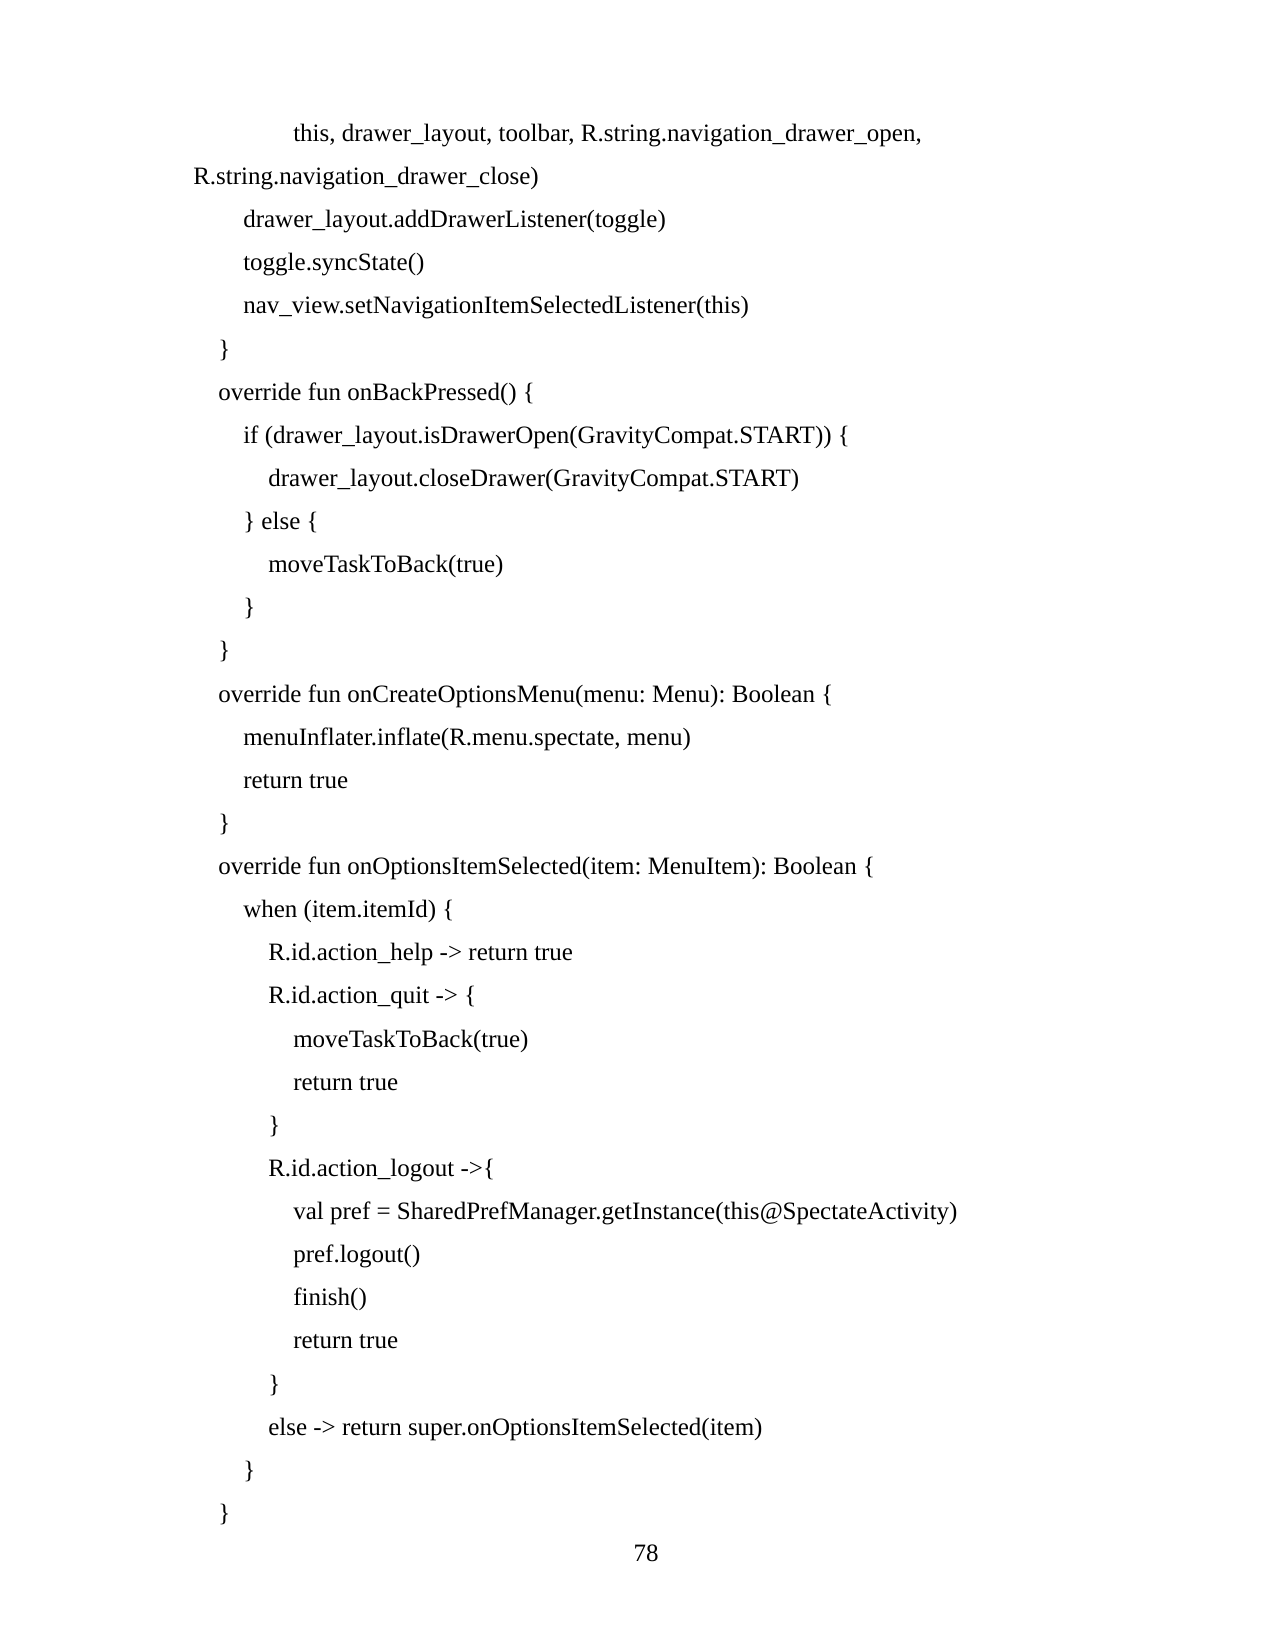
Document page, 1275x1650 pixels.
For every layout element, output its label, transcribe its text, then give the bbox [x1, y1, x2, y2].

text } [193, 636, 1157, 664]
text } [193, 1369, 1157, 1397]
text pref.logout() [193, 1239, 1157, 1268]
text } [193, 334, 1157, 362]
text this, drawer_layout, toolbar, R.string.navigation_drawer_open, R.string.navigation_drawer_close) [193, 118, 1157, 190]
text menuInflater.inflate(R.menu.spectate, menu) [193, 722, 1157, 751]
text } [193, 592, 1157, 621]
text finish() [193, 1282, 1157, 1311]
text return true [193, 765, 1157, 794]
text when (item.itemId) { [193, 894, 1157, 923]
text R.id.action_quit -> { [193, 981, 1157, 1009]
text } [193, 1498, 1157, 1527]
text } [193, 1110, 1157, 1139]
text drawer_layout.addDrawerListener(toggle) [193, 204, 1157, 233]
text R.id.action_help -> return true [193, 937, 1157, 966]
text moveTaskToBack(true) [193, 549, 1157, 578]
text drawer_layout.closeDrawer(GravityCompat.START) [193, 463, 1157, 492]
text nav_view.setNavigationItemSelectedListener(this) [193, 291, 1157, 319]
text } else { [193, 506, 1157, 535]
text } [193, 808, 1157, 837]
text } [193, 1455, 1157, 1484]
text toggle.syncState() [193, 247, 1157, 276]
text if (drawer_layout.isDrawerOpen(GravityCompat.START)) { [193, 420, 1157, 449]
text override fun onBackPressed() { [193, 377, 1157, 406]
text moveTaskToBack(true) [193, 1024, 1157, 1052]
text return true [193, 1067, 1157, 1096]
text R.id.action_logout ->{ [193, 1153, 1157, 1182]
text override fun onCreateOptionsMenu(menu: Menu): Boolean { [193, 679, 1157, 707]
text return true [193, 1326, 1157, 1354]
text else -> return super.onOptionsItemSelected(item) [193, 1412, 1157, 1441]
text override fun onOptionsItemSelected(item: MenuItem): Boolean { [193, 851, 1157, 880]
text val pref = SharedPrefManager.getInstance(this@SpectateActivity) [193, 1196, 1157, 1225]
